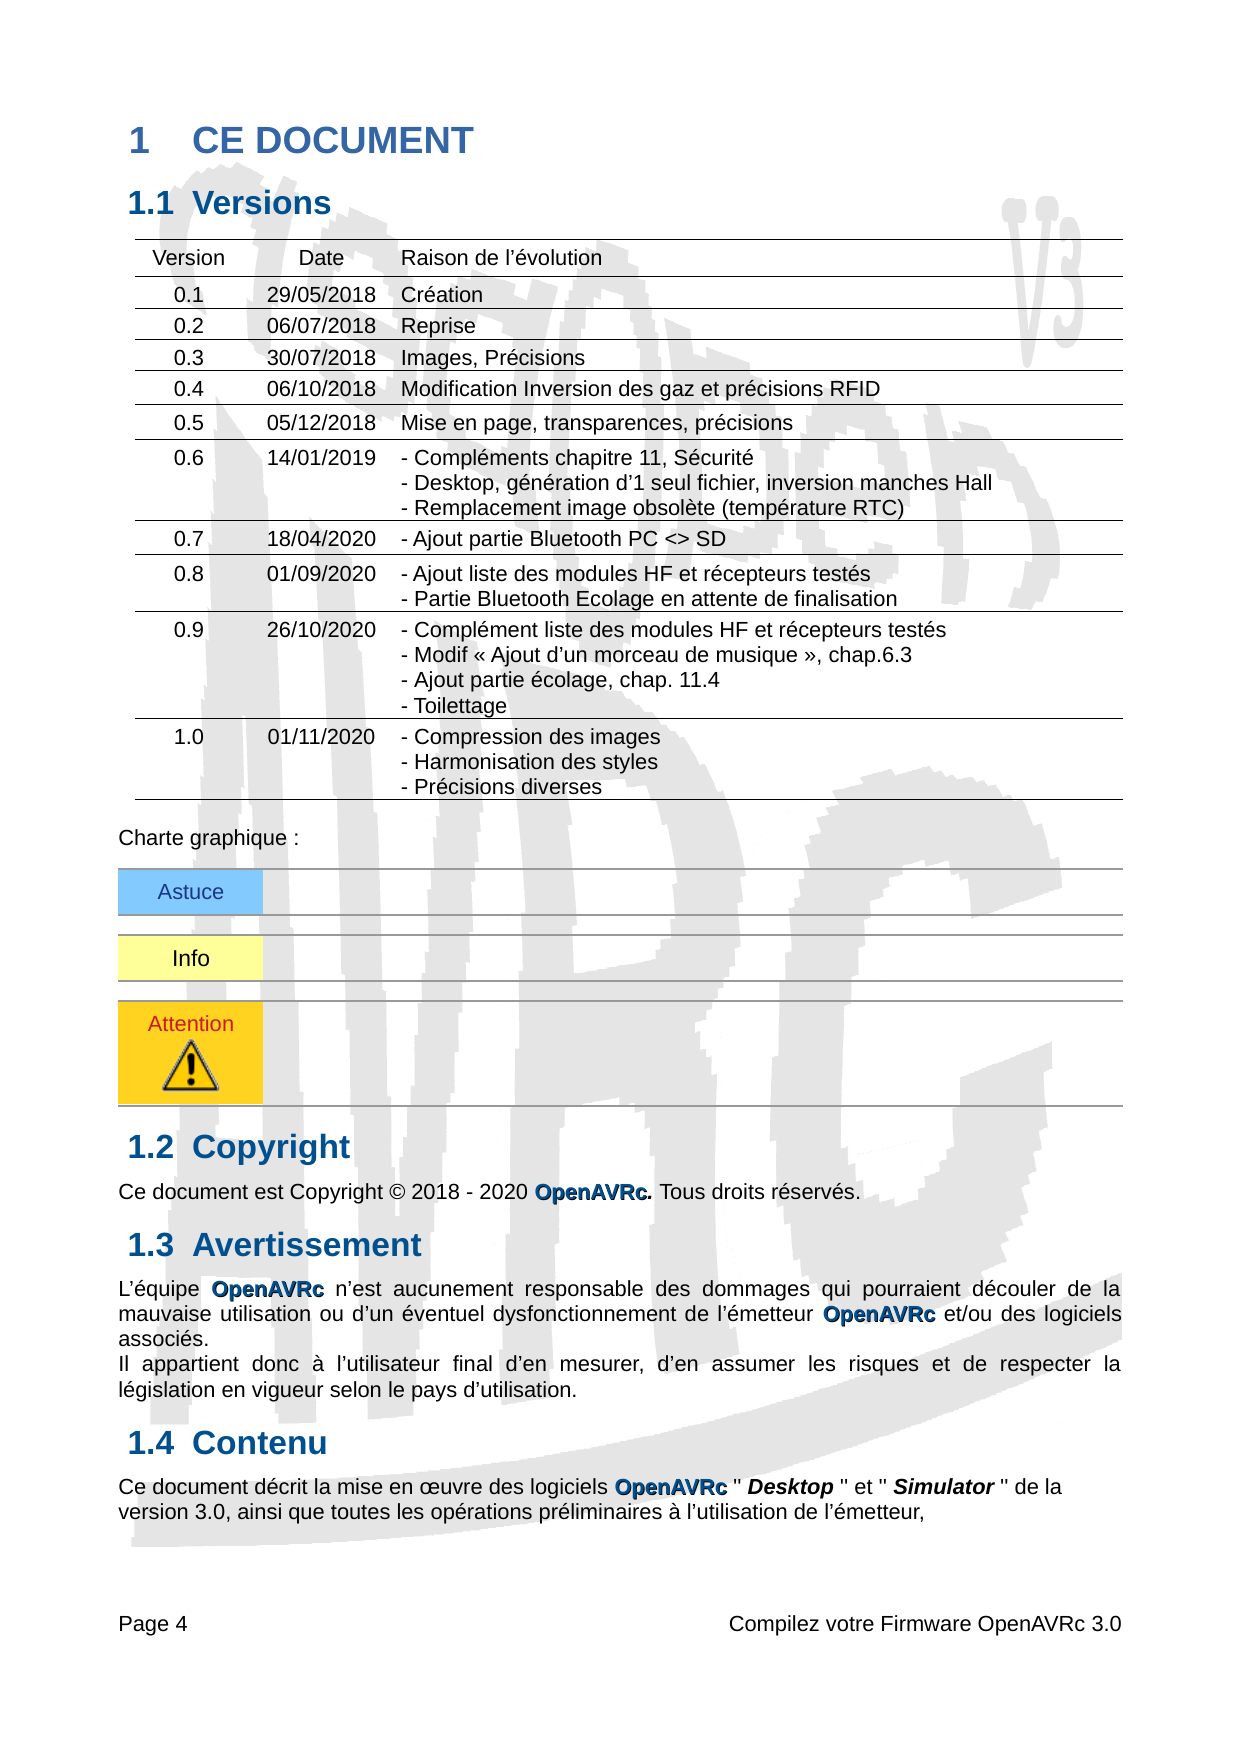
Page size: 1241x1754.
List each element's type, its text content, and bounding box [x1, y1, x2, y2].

text Ce document est Copyright © 2018 - 2020 OpenAVRc. Tous droits réservés. [118, 1178, 1122, 1204]
subtitle Avertissement [118, 1224, 1122, 1263]
table_cell 0.5 [135, 405, 242, 438]
table_cell 0.3 [135, 340, 242, 370]
table_cell 0.6 [135, 440, 242, 520]
table_header [264, 1002, 1122, 1104]
table_cell 01/09/2020 [242, 555, 401, 611]
table_cell Création [401, 277, 1123, 307]
table_cell Reprise [401, 309, 1123, 339]
table_cell 0.9 [135, 612, 242, 718]
subtitle Copyright [118, 1127, 1122, 1166]
table_cell - Ajout partie Bluetooth PC <> SD [401, 521, 1123, 554]
table_header Version [135, 240, 242, 276]
table_cell - Complément liste des modules HF et récepteurs testés - Modif « Ajout d’un morceau de musique », chap.6.3 - Ajout partie écolage, chap. 11.4 - Toilettage [401, 612, 1123, 718]
table_cell 05/12/2018 [242, 405, 401, 438]
table_header [264, 870, 1122, 914]
table_header Raison de l’évolution [401, 240, 1123, 276]
table_cell 18/04/2020 [242, 521, 401, 554]
table_cell 14/01/2019 [242, 440, 401, 520]
table_cell 06/10/2018 [242, 371, 401, 404]
text L’équipe OpenAVRc n’est aucunement responsable des dommages qui pourraient découler de la mauvaise utilisation ou d’un éventuel dysfonctionnement de l’émetteur OpenAVRc et/ou des logiciels associés. [118, 1276, 1122, 1351]
subtitle CE DOCUMENT [118, 118, 1122, 162]
table_cell 0.4 [135, 371, 242, 404]
table_cell 26/10/2020 [242, 612, 401, 718]
table_cell 01/11/2020 [242, 719, 401, 799]
text Il appartient donc à l’utilisateur final d’en mesurer, d’en assumer les risques et de respecter la législation en vigueur selon le pays d’utilisation. [118, 1351, 1122, 1402]
table_cell 1.0 [135, 719, 242, 799]
table_cell 0.8 [135, 555, 242, 611]
picture [158, 1036, 224, 1096]
table_cell Modification Inversion des gaz et précisions RFID [401, 371, 1123, 404]
table_cell 0.2 [135, 309, 242, 339]
table_header Info [118, 936, 263, 980]
text Charte graphique : [118, 825, 1122, 850]
table_cell - Compression des images - Harmonisation des styles - Précisions diverses [401, 719, 1123, 799]
table_header Date [242, 240, 401, 276]
table_cell 0.7 [135, 521, 242, 554]
table_cell 0.1 [135, 277, 242, 307]
table_cell 30/07/2018 [242, 340, 401, 370]
table_header [264, 936, 1122, 980]
table_cell - Ajout liste des modules HF et récepteurs testés - Partie Bluetooth Ecolage en attente de finalisation [401, 555, 1123, 611]
table_cell 06/07/2018 [242, 309, 401, 339]
table_header Astuce [118, 870, 263, 914]
table_header Attention [118, 1002, 263, 1104]
table_cell Mise en page, transparences, précisions [401, 405, 1123, 438]
subtitle Versions [118, 183, 1122, 221]
subtitle Contenu [118, 1423, 1122, 1461]
text Ce document décrit la mise en œuvre des logiciels OpenAVRc '' Desktop '' et '' Simulator '' de la version 3.0, ainsi que toutes les opérations préliminaires à l’utilisation de l’émetteur, [118, 1474, 1122, 1524]
table_cell Images, Précisions [401, 340, 1123, 370]
table_cell 29/05/2018 [242, 277, 401, 307]
table_cell - Compléments chapitre 11, Sécurité - Desktop, génération d’1 seul fichier, inversion manches Hall - Remplacement image obsolète (température RTC) [401, 440, 1123, 520]
